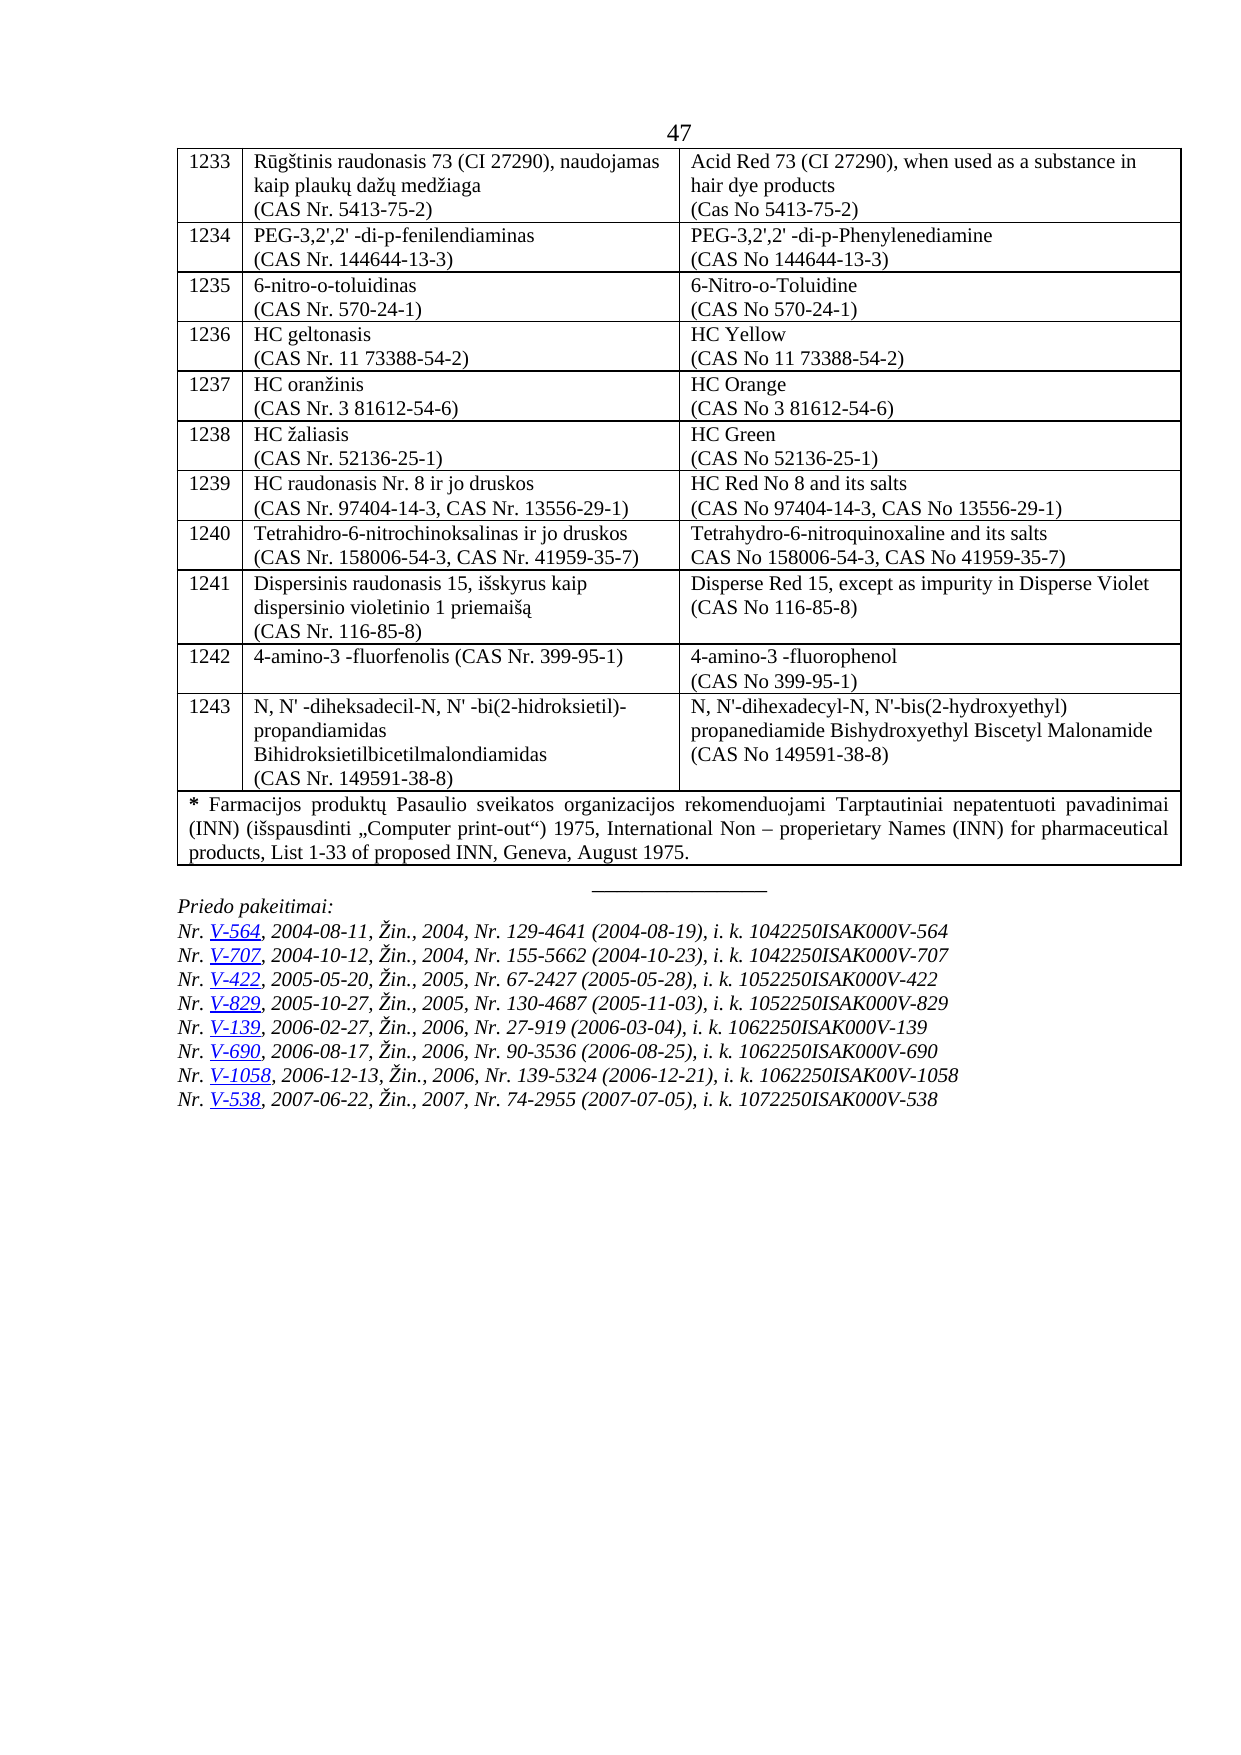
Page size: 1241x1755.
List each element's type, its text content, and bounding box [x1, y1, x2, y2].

table_cell Rūgštinis raudonasis 73 (CI 27290), naudojamas kaip plaukų dažų medžiaga (CAS Nr. 5413-75-2) [243, 149, 679, 221]
table_cell 1239 [178, 471, 242, 519]
text Nr. V-422, 2005-05-20, Žin., 2005, Nr. 67-2427 (2005-05-28), i. k. 1052250ISAK000V-422 [177, 967, 1181, 991]
table_cell 1243 [178, 694, 242, 790]
text Nr. V-139, 2006-02-27, Žin., 2006, Nr. 27-919 (2006-03-04), i. k. 1062250ISAK000V-139 [177, 1015, 1181, 1039]
table_cell 1241 [178, 571, 242, 643]
table_cell Disperse Red 15, except as impurity in Disperse Violet (CAS No 116-85-8) [680, 571, 1180, 643]
table_cell Acid Red 73 (CI 27290), when used as a substance in hair dye products (Cas No 5413-75-2) [680, 149, 1180, 221]
text Nr. V-829, 2005-10-27, Žin., 2005, Nr. 130-4687 (2005-11-03), i. k. 1052250ISAK000V-829 [177, 991, 1181, 1015]
table_cell 1242 [178, 645, 242, 693]
table_cell N, N'-dihexadecyl-N, N'-bis(2-hydroxyethyl) propanediamide Bishydroxyethyl Biscetyl Malonamide (CAS No 149591-38-8) [680, 694, 1180, 790]
table_cell 1240 [178, 521, 242, 569]
text Priedo pakeitimai: [177, 894, 1181, 918]
text Nr. V-690, 2006-08-17, Žin., 2006, Nr. 90-3536 (2006-08-25), i. k. 1062250ISAK000V-690 [177, 1039, 1181, 1063]
table_cell 1238 [178, 422, 242, 470]
table_cell 1237 [178, 372, 242, 420]
table_cell 1234 [178, 223, 242, 271]
text Nr. V-564, 2004-08-11, Žin., 2004, Nr. 129-4641 (2004-08-19), i. k. 1042250ISAK000V-564 [177, 918, 1181, 943]
table_cell 4-amino-3 -fluorfenolis (CAS Nr. 399-95-1) [243, 645, 679, 693]
table_cell 1233 [178, 149, 242, 221]
text Nr. V-538, 2007-06-22, Žin., 2007, Nr. 74-2955 (2007-07-05), i. k. 1072250ISAK000V-538 [177, 1087, 1181, 1111]
text ______________ [177, 866, 1181, 894]
text Nr. V-707, 2004-10-12, Žin., 2004, Nr. 155-5662 (2004-10-23), i. k. 1042250ISAK000V-707 [177, 943, 1181, 967]
table_cell * Farmacijos produktų Pasaulio sveikatos organizacijos rekomenduojami Tarptautiniai nepatentuoti pavadinimai (INN) (išspausdinti „Computer print-out“) 1975, International Non – properietary Names (INN) for pharmaceutical products, List 1-33 of proposed INN, Geneva, August 1975. [178, 792, 1180, 864]
text Nr. V-1058, 2006-12-13, Žin., 2006, Nr. 139-5324 (2006-12-21), i. k. 1062250ISAK00V-1058 [177, 1063, 1181, 1087]
table_cell 1236 [178, 322, 242, 370]
table_cell 1235 [178, 273, 242, 321]
